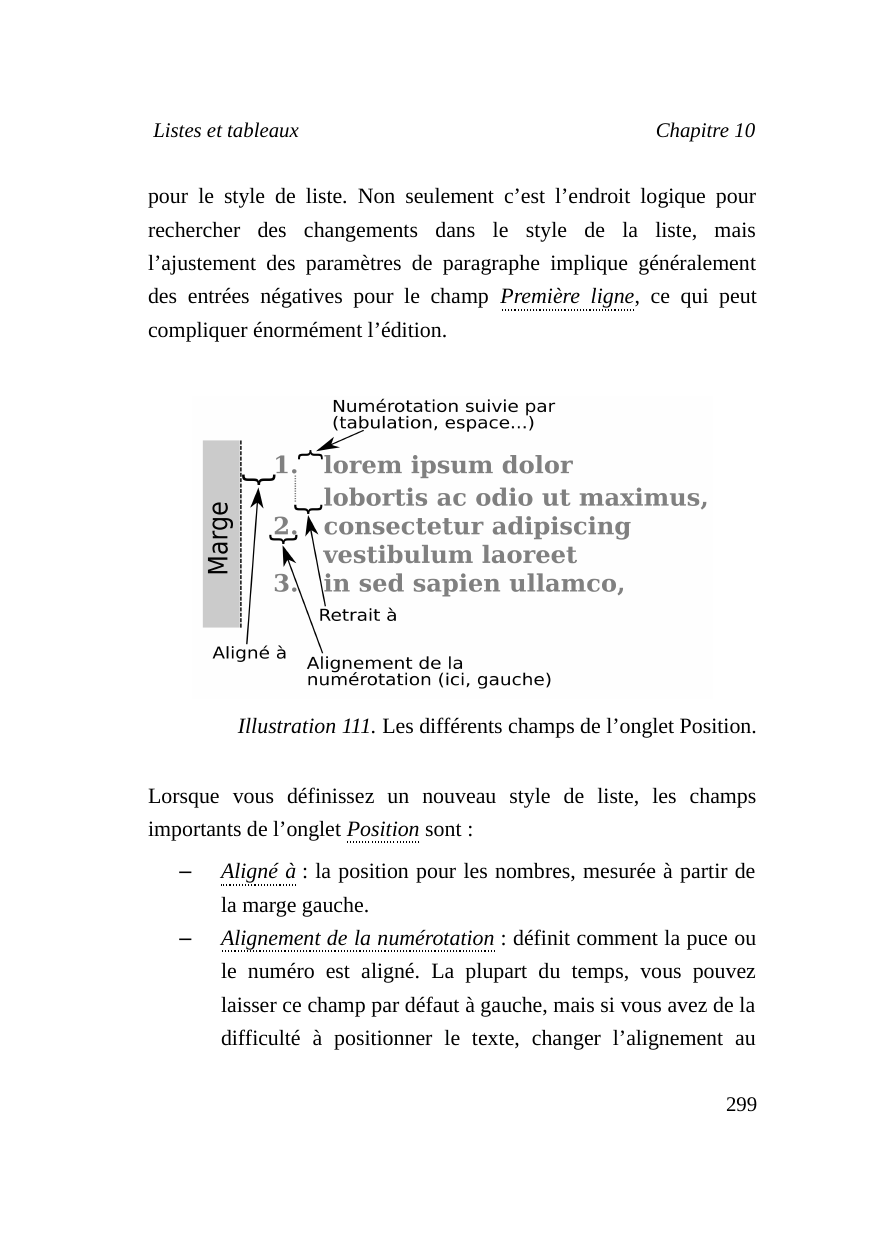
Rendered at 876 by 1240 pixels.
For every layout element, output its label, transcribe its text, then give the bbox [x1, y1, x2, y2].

text Lorsque vous définissez un nouveau style de liste, les champs importants de l’onglet Position sont : [148, 777, 757, 843]
subtitle Les différents champs de l’onglet Position. [148, 713, 757, 738]
text pour le style de liste. Non seulement c’est l’endroit logique pour rechercher des changements dans le style de la liste, mais l’ajustement des paramètres de paragraphe implique généralement des entrées négatives pour le champ Première ligne, ce qui peut compliquer énormément l’édition. [148, 177, 757, 344]
list Alignement de la numérotation : définit comment la puce ou le numéro est aligné. La plupart du temps, vous pouvez laisser ce champ par défaut à gauche, mais si vous avez de la difficulté à positionner le texte, changer l’alignement au [179, 919, 757, 1052]
list Aligné à : la position pour les nombres, mesurée à partir de la marge gauche. [179, 852, 757, 919]
picture [192, 396, 713, 699]
